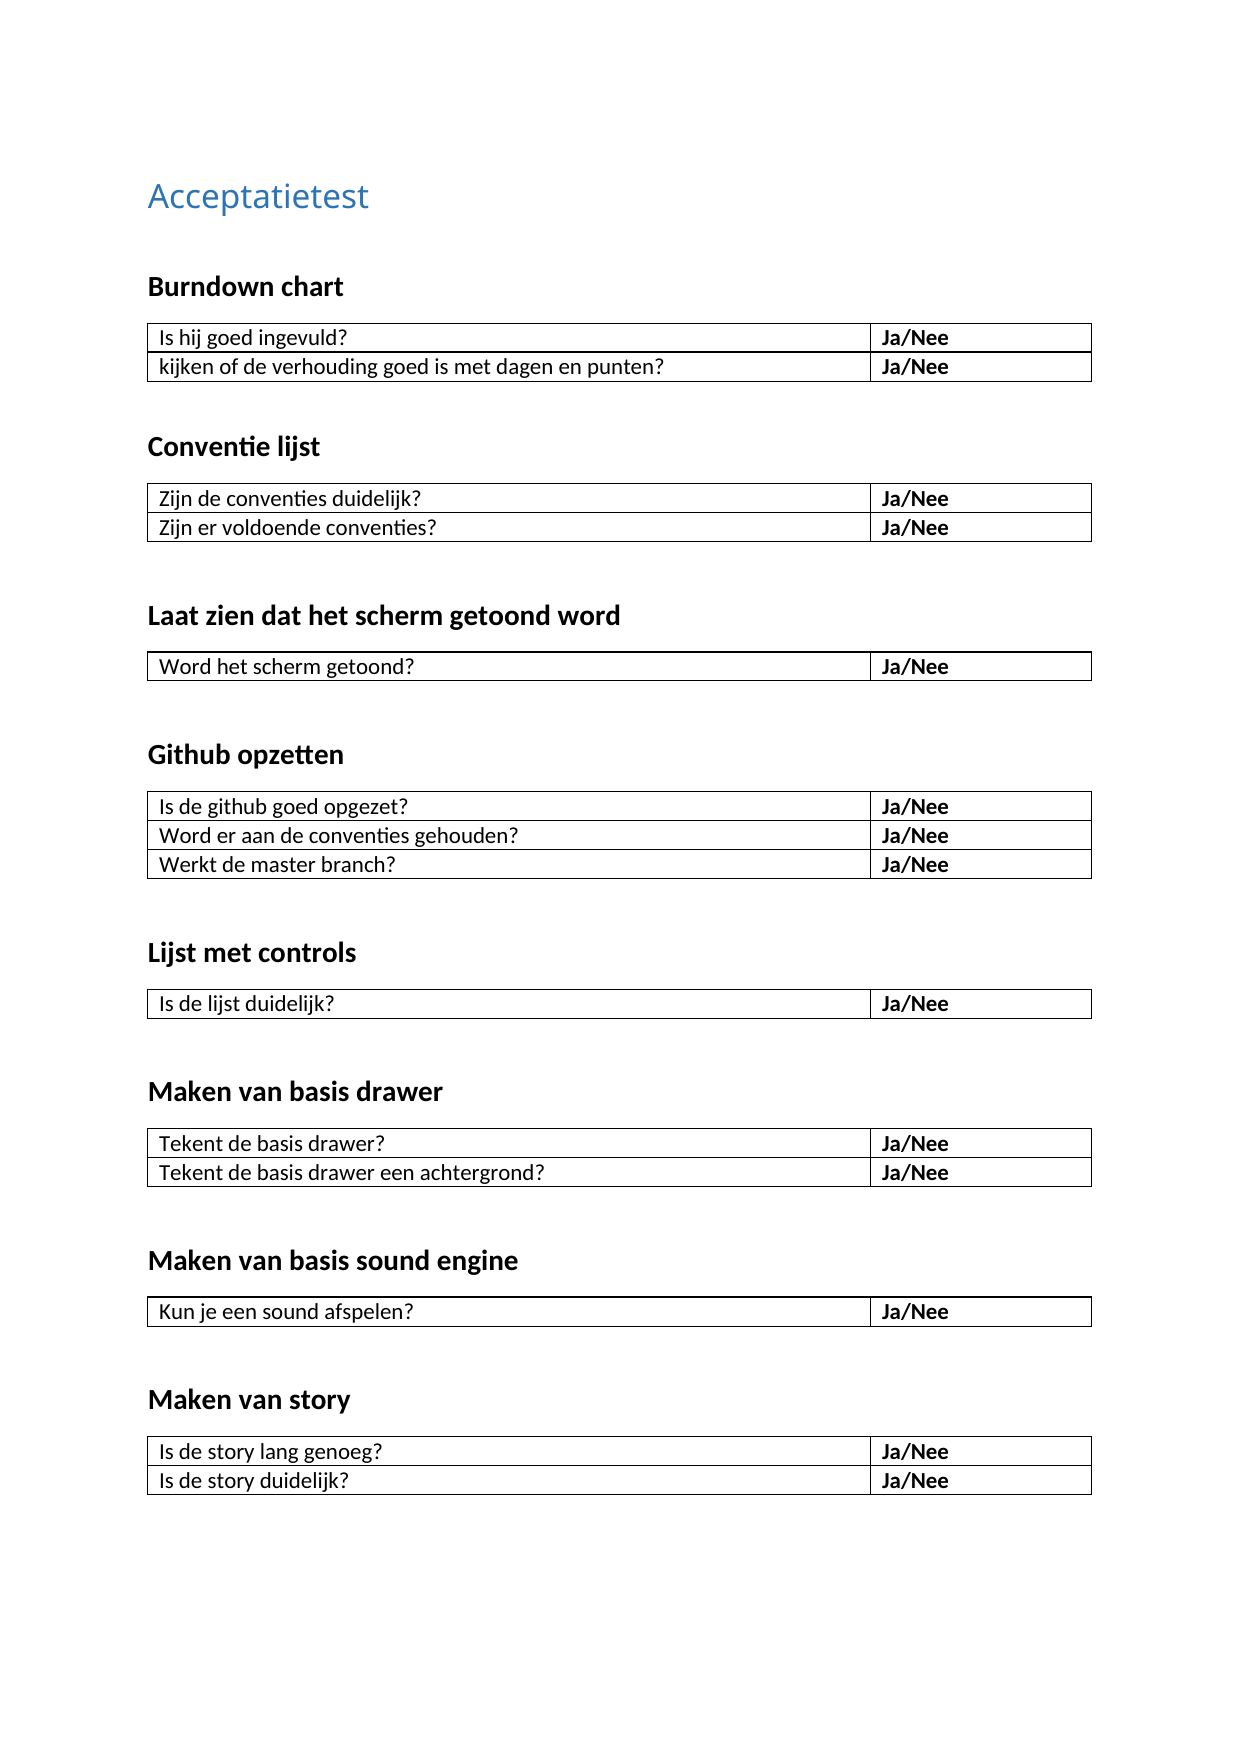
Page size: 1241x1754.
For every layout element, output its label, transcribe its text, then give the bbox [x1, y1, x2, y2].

table_header Ja/Nee [871, 484, 1091, 512]
table_cell Werkt de master branch? [148, 850, 870, 878]
table_cell Ja/Nee [871, 850, 1091, 878]
table_cell Ja/Nee [871, 1158, 1091, 1186]
text Conventie lijst [148, 428, 1093, 464]
table_cell kijken of de verhouding goed is met dagen en punten? [148, 353, 870, 381]
text Github opzetten [148, 736, 1093, 772]
table_header Ja/Nee [871, 653, 1091, 680]
table_cell Tekent de basis drawer een achtergrond? [148, 1158, 870, 1186]
table_cell Ja/Nee [871, 821, 1091, 849]
text Maken van basis sound engine [148, 1242, 1093, 1277]
text Maken van story [148, 1381, 1093, 1417]
text Lijst met controls [148, 934, 1093, 969]
subtitle Acceptatietest [148, 173, 1093, 218]
table_header Is de story lang genoeg? [148, 1437, 870, 1465]
table_cell Is de story duidelijk? [148, 1466, 870, 1494]
table_header Is de github goed opgezet? [148, 792, 870, 820]
table_header Ja/Nee [871, 990, 1091, 1017]
table_header Zijn de conventies duidelijk? [148, 484, 870, 512]
table_header Is de lijst duidelijk? [148, 990, 870, 1017]
table_cell Zijn er voldoende conventies? [148, 513, 870, 541]
table_header Tekent de basis drawer? [148, 1129, 870, 1157]
text Laat zien dat het scherm getoond word [148, 597, 1093, 632]
table_cell Ja/Nee [871, 353, 1091, 381]
table_cell Ja/Nee [871, 1466, 1091, 1494]
table_cell Word er aan de conventies gehouden? [148, 821, 870, 849]
table_header Ja/Nee [871, 1437, 1091, 1465]
text Burndown chart [148, 268, 1093, 303]
table_header Kun je een sound afspelen? [148, 1298, 870, 1326]
table_header Ja/Nee [871, 1129, 1091, 1157]
table_cell Ja/Nee [871, 513, 1091, 541]
table_header Ja/Nee [871, 324, 1091, 351]
table_header Is hij goed ingevuld? [148, 324, 870, 351]
table_header Ja/Nee [871, 792, 1091, 820]
table_header Word het scherm getoond? [148, 653, 870, 680]
table_header Ja/Nee [871, 1298, 1091, 1326]
text Maken van basis drawer [148, 1073, 1093, 1109]
